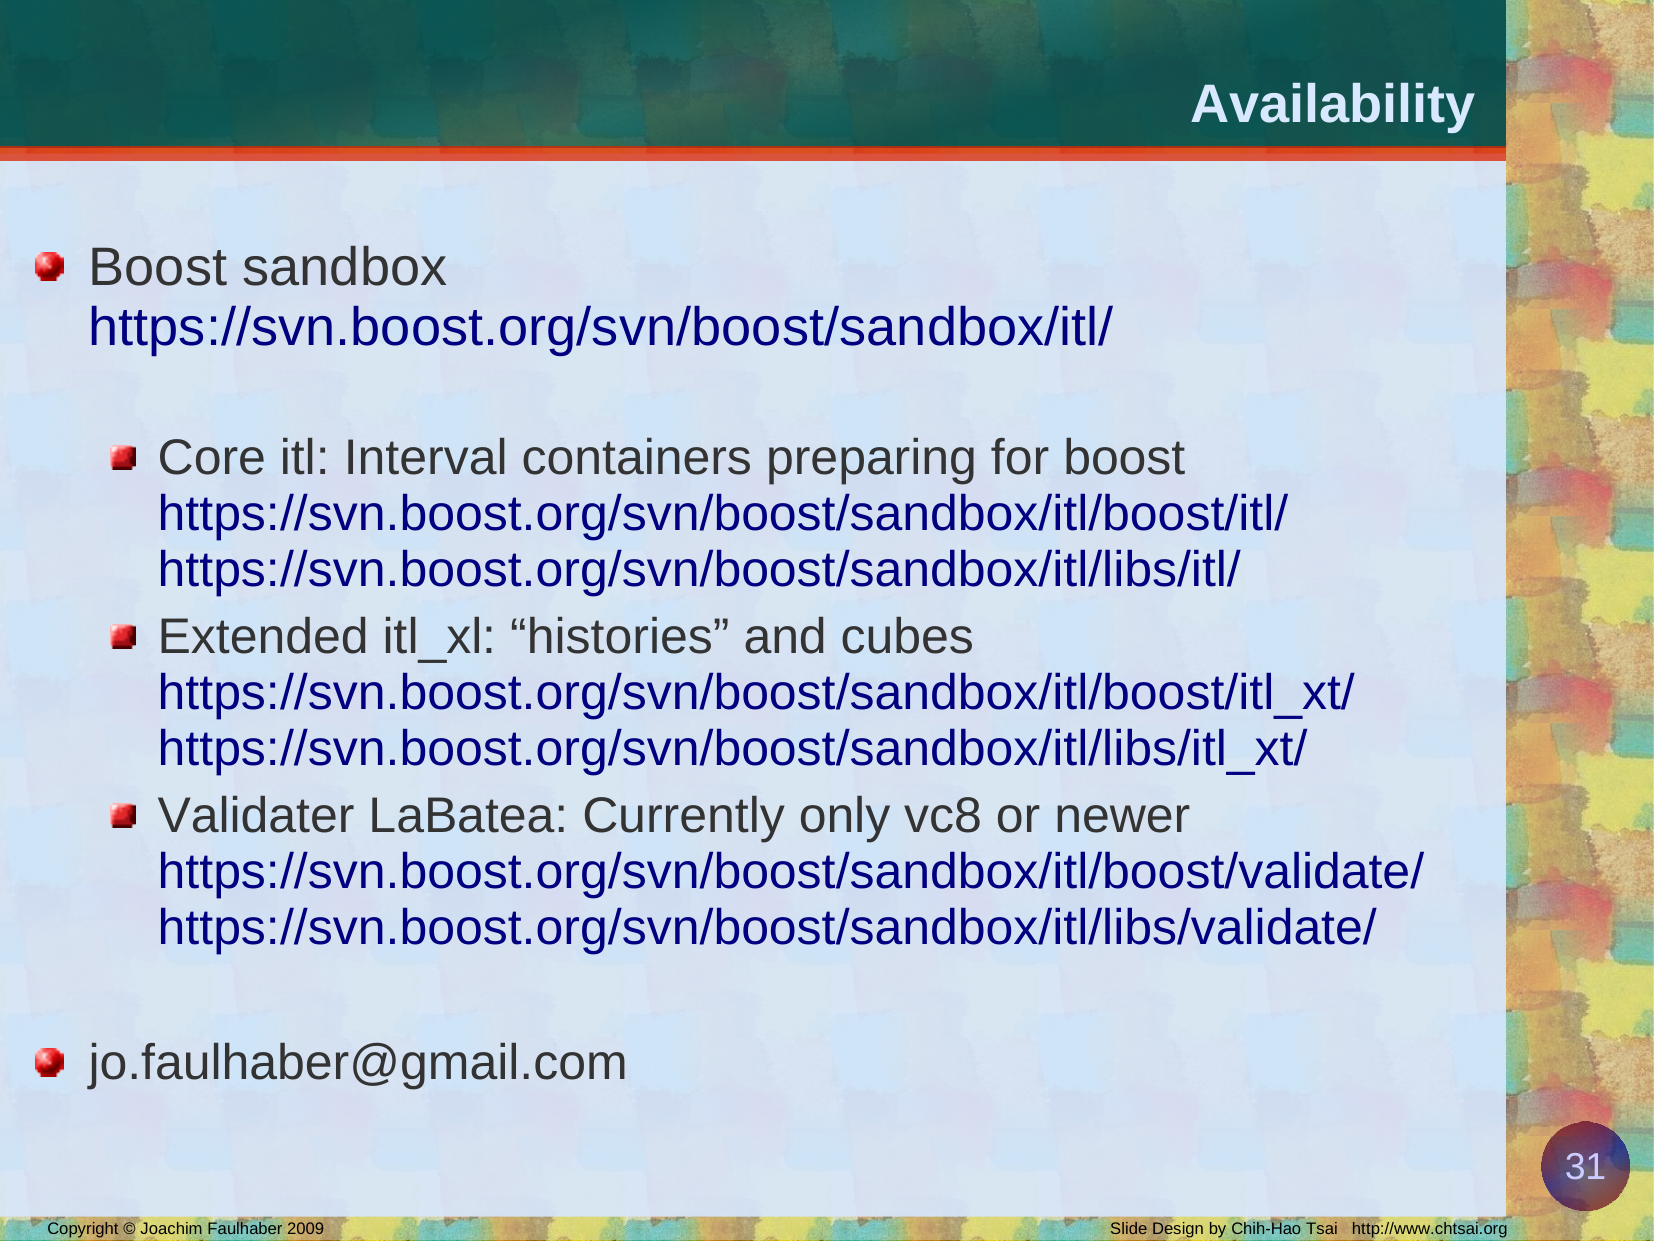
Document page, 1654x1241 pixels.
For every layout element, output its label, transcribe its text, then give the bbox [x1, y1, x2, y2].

list Boost sandbox https://svn.boost.org/svn/boost/sandbox/itl/ Core itl: Interval containers preparing for boost https://svn.boost.org/svn/boost/sandbox/itl/boost/itl/ https://svn.boost.org/svn/boost/sandbox/itl/libs/itl/ Extended itl_xl: “histories” and cubes https://svn.boost.org/svn/boost/sandbox/itl/boost/itl_xt/ https://svn.boost.org/svn/boost/sandbox/itl/libs/itl_xt/ Validater LaBatea: Currently only vc8 or newer https://svn.boost.org/svn/boost/sandbox/itl/boost/validate/https://svn.boost.org/svn/boost/sandbox/itl/libs/validate/ jo.faulhaber@gmail.com [35, 236, 1477, 1182]
title Availability [29, 59, 1477, 148]
